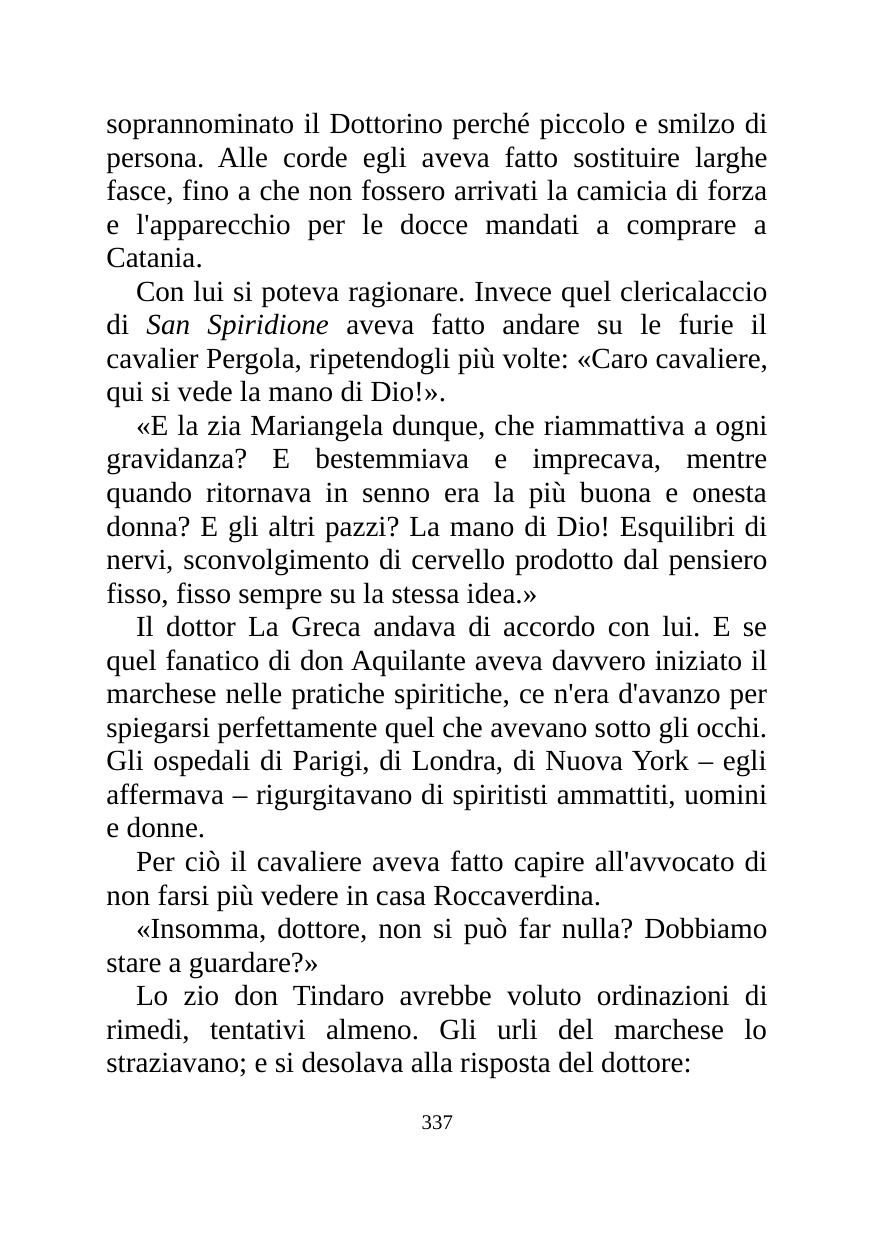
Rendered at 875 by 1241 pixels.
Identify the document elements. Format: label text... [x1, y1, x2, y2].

text Lo zio don Tindaro avrebbe voluto ordinazioni di rimedi, tentativi almeno. Gli urli del marchese lo straziavano; e si desolava alla risposta del dottore: [106, 978, 768, 1079]
text «Insomma, dottore, non si può far nulla? Dobbiamo stare a guardare?» [106, 911, 768, 978]
text Per ciò il cavaliere aveva fatto capire all'avvocato di non farsi più vedere in casa Roccaverdina. [106, 844, 768, 911]
text soprannominato il Dottorino perché piccolo e smilzo di persona. Alle corde egli aveva fatto sostituire larghe fasce, fino a che non fossero arrivati la camicia di forza e l'apparecchio per le docce mandati a comprare a Catania. [106, 106, 768, 274]
text Con lui si poteva ragionare. Invece quel clericalaccio di San Spiridione aveva fatto andare su le furie il cavalier Pergola, ripetendogli più volte: «Caro cavaliere, qui si vede la mano di Dio!». [106, 274, 768, 408]
text «E la zia Mariangela dunque, che riammattiva a ogni gravidanza? E bestemmiava e imprecava, mentre quando ritornava in senno era la più buona e onesta donna? E gli altri pazzi? La mano di Dio! Esquilibri di nervi, sconvolgimento di cervello prodotto dal pensiero fisso, fisso sempre su la stessa idea.» [106, 408, 768, 609]
text Il dottor La Greca andava di accordo con lui. E se quel fanatico di don Aquilante aveva davvero iniziato il marchese nelle pratiche spiritiche, ce n'era d'avanzo per spiegarsi perfettamente quel che avevano sotto gli occhi. Gli ospedali di Parigi, di Londra, di Nuova York – egli affermava – rigurgitavano di spiritisti ammattiti, uomini e donne. [106, 609, 768, 844]
